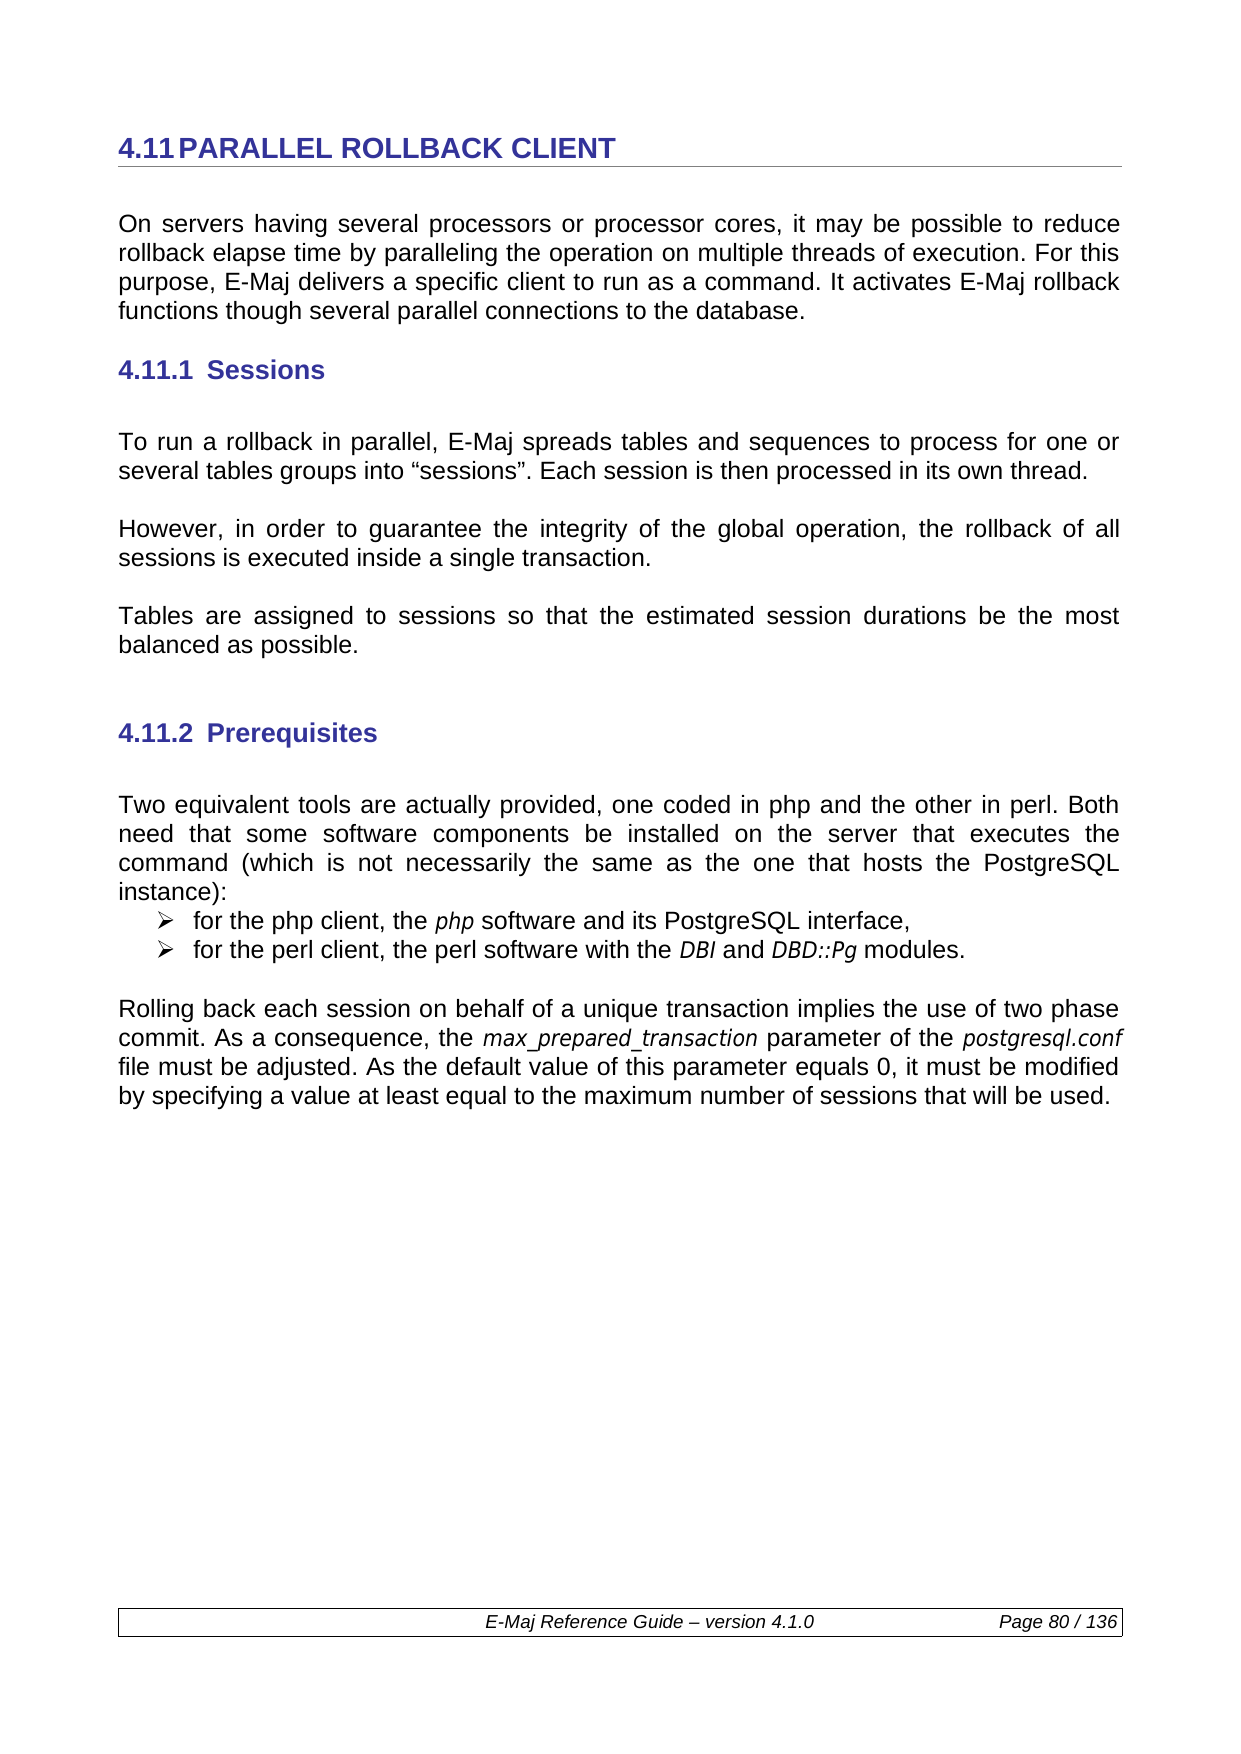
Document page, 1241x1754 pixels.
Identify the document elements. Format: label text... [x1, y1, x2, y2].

list for the php client, the php software and its PostgreSQL interface, [156, 906, 1122, 935]
text Rolling back each session on behalf of a unique transaction implies the use of two phase commit. As a consequence, the max_prepared_transaction parameter of the postgresql.conf file must be adjusted. As the default value of this parameter equals 0, it must be modified by specifying a value at least equal to the maximum number of sessions that will be used. [118, 993, 1122, 1110]
text Two equivalent tools are actually provided, one coded in php and the other in perl. Both need that some software components be installed on the server that executes the command (which is not necessarily the same as the one that hosts the PostgreSQL instance): [118, 790, 1122, 906]
subtitle Sessions [118, 354, 1122, 385]
subtitle Prerequisites [118, 717, 1122, 748]
text However, in order to guarantee the integrity of the global operation, the rollback of all sessions is executed inside a single transaction. [118, 514, 1122, 572]
list for the perl client, the perl software with the DBI and DBD::Pg modules. [156, 935, 1122, 964]
text To run a rollback in parallel, E-Maj spreads tables and sequences to process for one or several tables groups into “sessions”. Each session is then processed in its own thread. [118, 427, 1122, 485]
text On servers having several processors or processor cores, it may be possible to reduce rollback elapse time by paralleling the operation on multiple threads of execution. For this purpose, E-Maj delivers a specific client to run as a command. It activates E-Maj rollback functions though several parallel connections to the database. [118, 209, 1122, 325]
text Tables are assigned to sessions so that the estimated session durations be the most balanced as possible. [118, 601, 1122, 659]
subtitle Parallel Rollback client [118, 131, 1122, 166]
